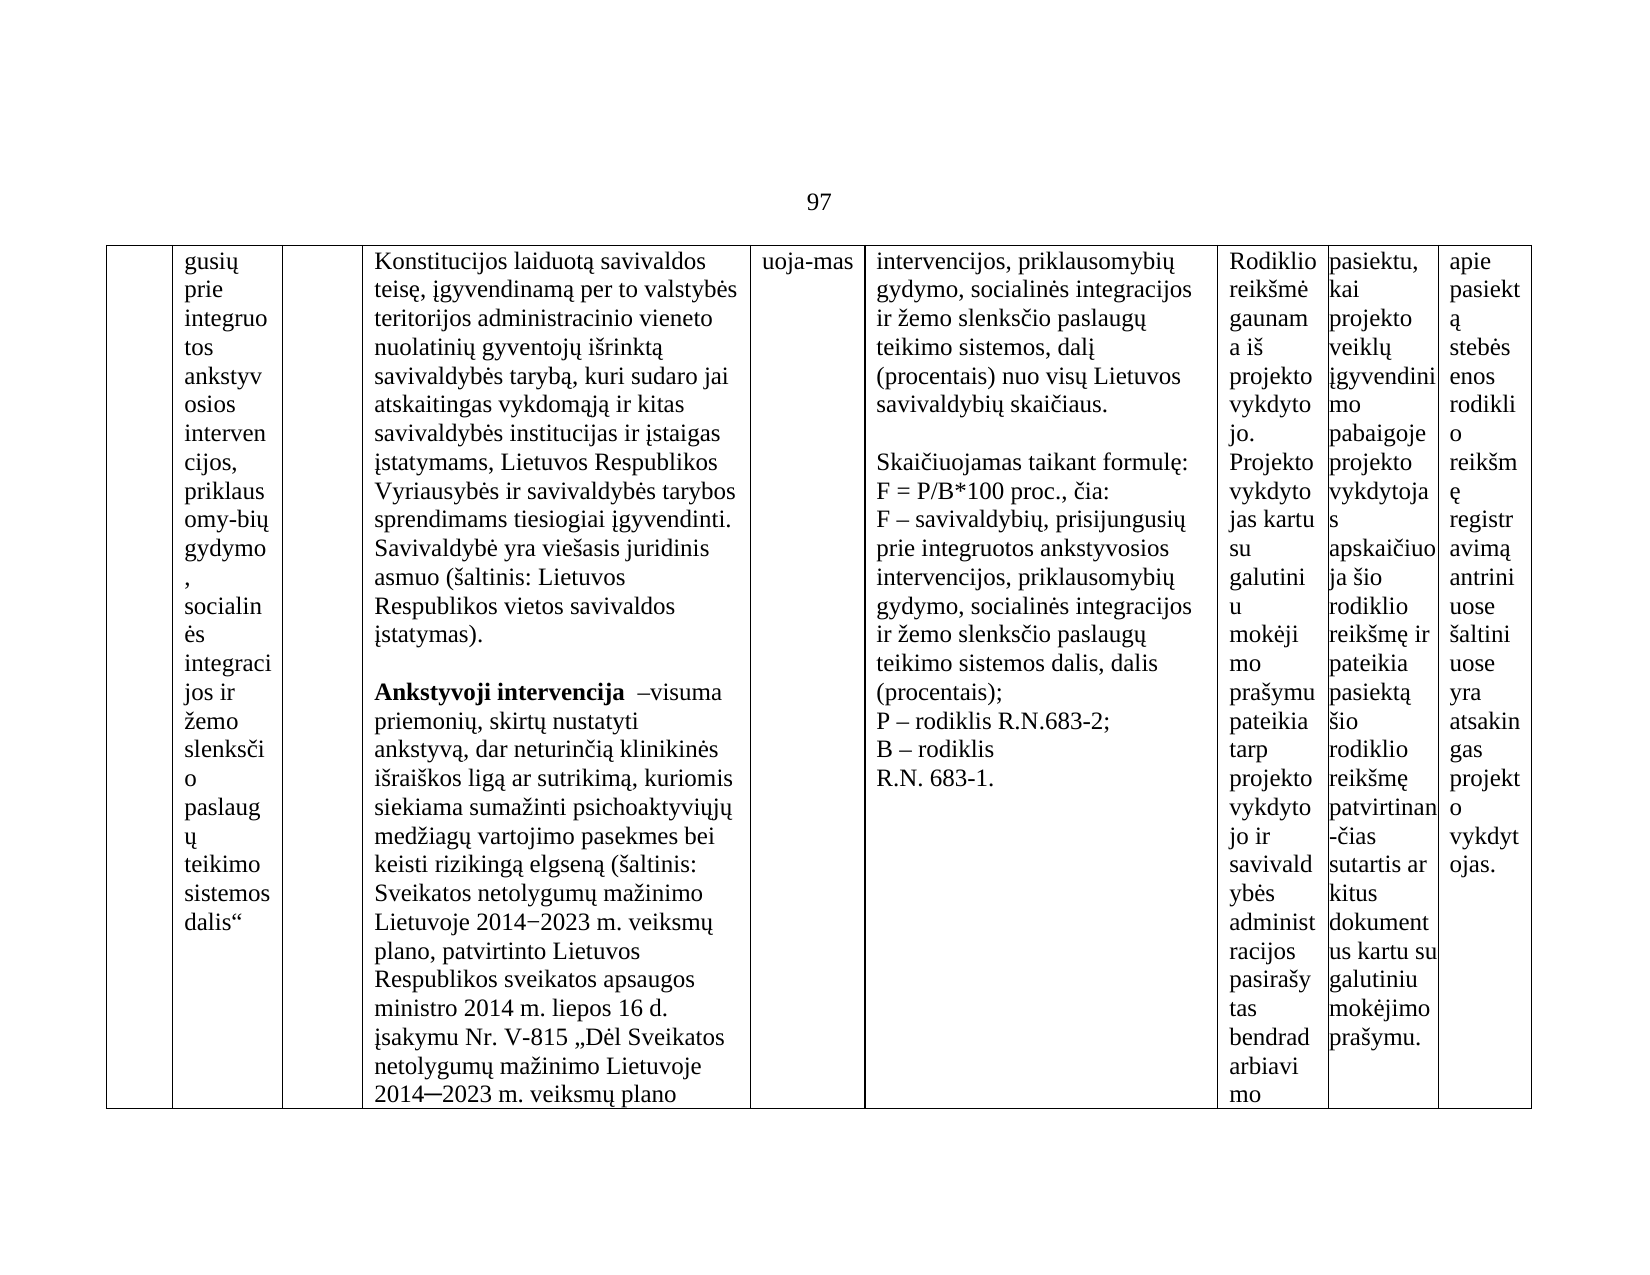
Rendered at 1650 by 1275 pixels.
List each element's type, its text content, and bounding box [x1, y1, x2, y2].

table_cell intervencijos, priklausomybių gydymo, socialinės integracijos ir žemo slenksčio paslaugų teikimo sistemos, dalį (procentais) nuo visų Lietuvos savivaldybių skaičiaus. Skaičiuojamas taikant formulę: F = P/B*100 proc., čia: F – savivaldybių, prisijungusių prie integruotos ankstyvosios intervencijos, priklausomybių gydymo, socialinės integracijos ir žemo slenksčio paslaugų teikimo sistemos dalis, dalis (procentais); P – rodiklis R.N.683-2; B – rodiklis R.N. 683-1. [866, 246, 1217, 1108]
table_cell Rodiklio reikšmė gaunama iš projekto vykdytojo. Projekto vykdytojas kartu su galutiniu mokėjimo prašymu pateikia tarp projekto vykdytojo ir savivaldybės administracijos pasirašytas bendradarbiavimo [1218, 246, 1328, 1108]
table_cell [283, 246, 362, 1108]
table_cell apie pasiektą stebėsenos rodiklio reikšmę registravimą antriniuose šaltiniuose yra atsakingas projekto vykdytojas. [1439, 246, 1531, 1108]
table_cell [107, 246, 172, 1108]
table_cell gusių prie integruotos ankstyvosios intervencijos, priklausomy-bių gydymo, socialinės integracijos ir žemo slenksčio paslaugų teikimo sistemos dalis“ [173, 246, 282, 1108]
table_cell Konstitucijos laiduotą savivaldos teisę, įgyvendinamą per to valstybės teritorijos administracinio vieneto nuolatinių gyventojų išrinktą savivaldybės tarybą, kuri sudaro jai atskaitingas vykdomąją ir kitas savivaldybės institucijas ir įstaigas įstatymams, Lietuvos Respublikos Vyriausybės ir savivaldybės tarybos sprendimams tiesiogiai įgyvendinti. Savivaldybė yra viešasis juridinis asmuo (šaltinis: Lietuvos Respublikos vietos savivaldos įstatymas). Ankstyvoji intervencija –visuma priemonių, skirtų nustatyti ankstyvą, dar neturinčią klinikinės išraiškos ligą ar sutrikimą, kuriomis siekiama sumažinti psichoaktyviųjų medžiagų vartojimo pasekmes bei keisti rizikingą elgseną (šaltinis: Sveikatos netolygumų mažinimo Lietuvoje 2014−2023 m. veiksmų plano, patvirtinto Lietuvos Respublikos sveikatos apsaugos ministro 2014 m. liepos 16 d. įsakymu Nr. V-815 „Dėl Sveikatos netolygumų mažinimo Lietuvoje 2014─2023 m. veiksmų plano [363, 246, 750, 1108]
table_cell pasiektu, kai projekto veiklų įgyvendinimo pabaigoje projekto vykdytojas apskaičiuoja šio rodiklio reikšmę ir pateikia pasiektą šio rodiklio reikšmę patvirtinan-čias sutartis ar kitus dokumentus kartu su galutiniu mokėjimo prašymu. [1329, 246, 1438, 1108]
table_cell uoja-mas [751, 246, 864, 1108]
